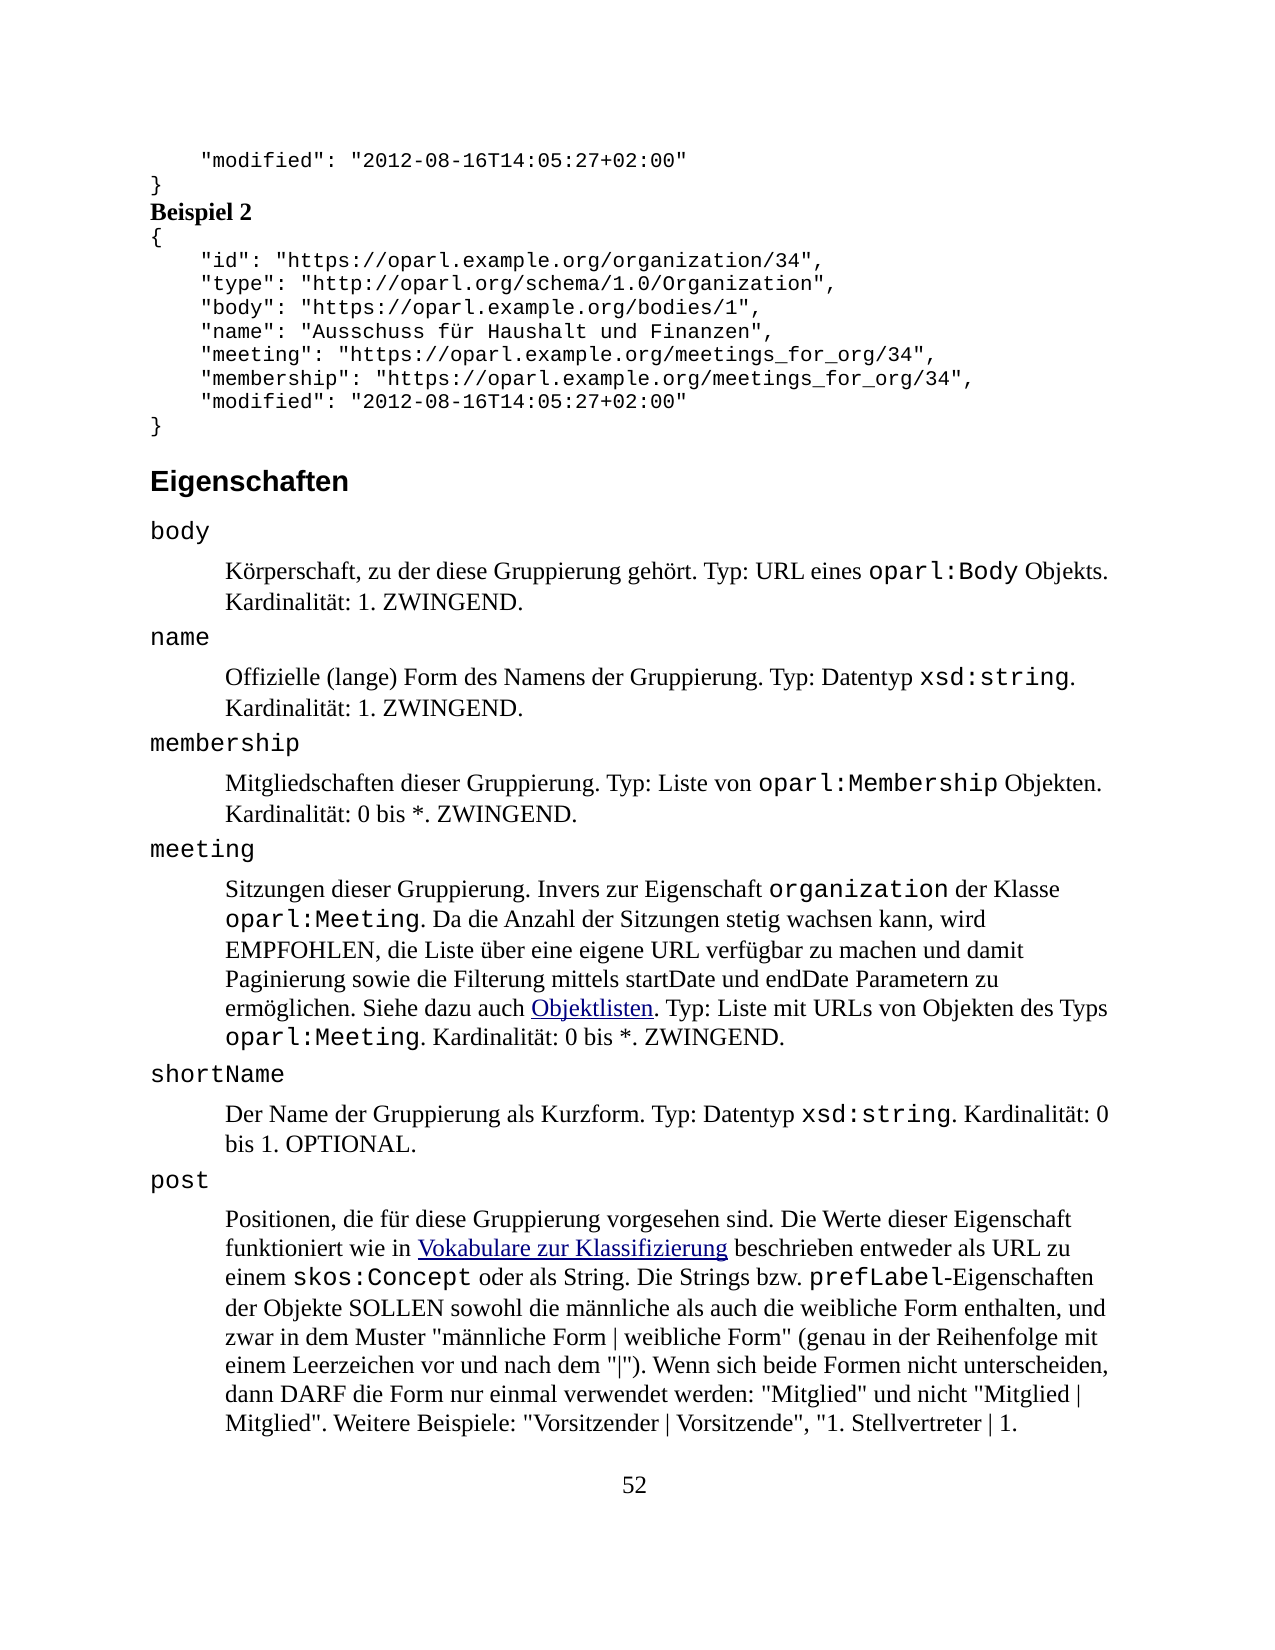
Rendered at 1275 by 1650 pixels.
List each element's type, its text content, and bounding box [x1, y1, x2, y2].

subtitle Eigenschaften [150, 464, 1125, 497]
text "modified": "2012-08-16T14:05:27+02:00" [150, 150, 1125, 174]
text membership [150, 731, 1125, 759]
text Offizielle (lange) Form des Namens der Gruppierung. Typ: Datentyp xsd:string. Kardinalität: 1. ZWINGEND. [225, 662, 1125, 722]
text "body": "https://oparl.example.org/bodies/1", [150, 297, 1125, 321]
text Beispiel 2 [150, 197, 1125, 226]
text Sitzungen dieser Gruppierung. Invers zur Eigenschaft organization der Klasse oparl:Meeting. Da die Anzahl der Sitzungen stetig wachsen kann, wird EMPFOHLEN, die Liste über eine eigene URL verfügbar zu machen und damit Paginierung sowie die Filterung mittels startDate und endDate Parametern zu ermöglichen. Siehe dazu auch Objektlisten. Typ: Liste mit URLs von Objekten des Typs oparl:Meeting. Kardinalität: 0 bis *. ZWINGEND. [225, 874, 1125, 1052]
text shortName [150, 1061, 1125, 1090]
text Mitgliedschaften dieser Gruppierung. Typ: Liste von oparl:Membership Objekten. Kardinalität: 0 bis *. ZWINGEND. [225, 768, 1125, 827]
text "name": "Ausschuss für Haushalt und Finanzen", [150, 321, 1125, 344]
text name [150, 625, 1125, 653]
text "type": "http://oparl.org/schema/1.0/Organization", [150, 273, 1125, 297]
text "modified": "2012-08-16T14:05:27+02:00" [150, 392, 1125, 415]
text "meeting": "https://oparl.example.org/meetings_for_org/34", [150, 344, 1125, 368]
text } [150, 174, 1125, 197]
text "membership": "https://oparl.example.org/meetings_for_org/34", [150, 368, 1125, 392]
text Positionen, die für diese Gruppierung vorgesehen sind. Die Werte dieser Eigenschaft funktioniert wie in Vokabulare zur Klassifizierung beschrieben entweder als URL zu einem skos:Concept oder als String. Die Strings bzw. prefLabel-Eigenschaften der Objekte SOLLEN sowohl die männliche als auch die weibliche Form enthalten, und zwar in dem Muster "männliche Form | weibliche Form" (genau in der Reihenfolge mit einem Leerzeichen vor und nach dem "|"). Wenn sich beide Formen nicht unterscheiden, dann DARF die Form nur einmal verwendet werden: "Mitglied" und nicht "Mitglied | Mitglied". Weitere Beispiele: "Vorsitzender | Vorsitzende", "1. Stellvertreter | 1. [225, 1204, 1125, 1437]
text meeting [150, 836, 1125, 865]
text post [150, 1167, 1125, 1196]
text Körperschaft, zu der diese Gruppierung gehört. Typ: URL eines oparl:Body Objekts. Kardinalität: 1. ZWINGEND. [225, 556, 1125, 616]
text { [150, 226, 1125, 250]
text } [150, 415, 1125, 439]
text Der Name der Gruppierung als Kurzform. Typ: Datentyp xsd:string. Kardinalität: 0 bis 1. OPTIONAL. [225, 1099, 1125, 1158]
text body [150, 519, 1125, 547]
text "id": "https://oparl.example.org/organization/34", [150, 250, 1125, 273]
